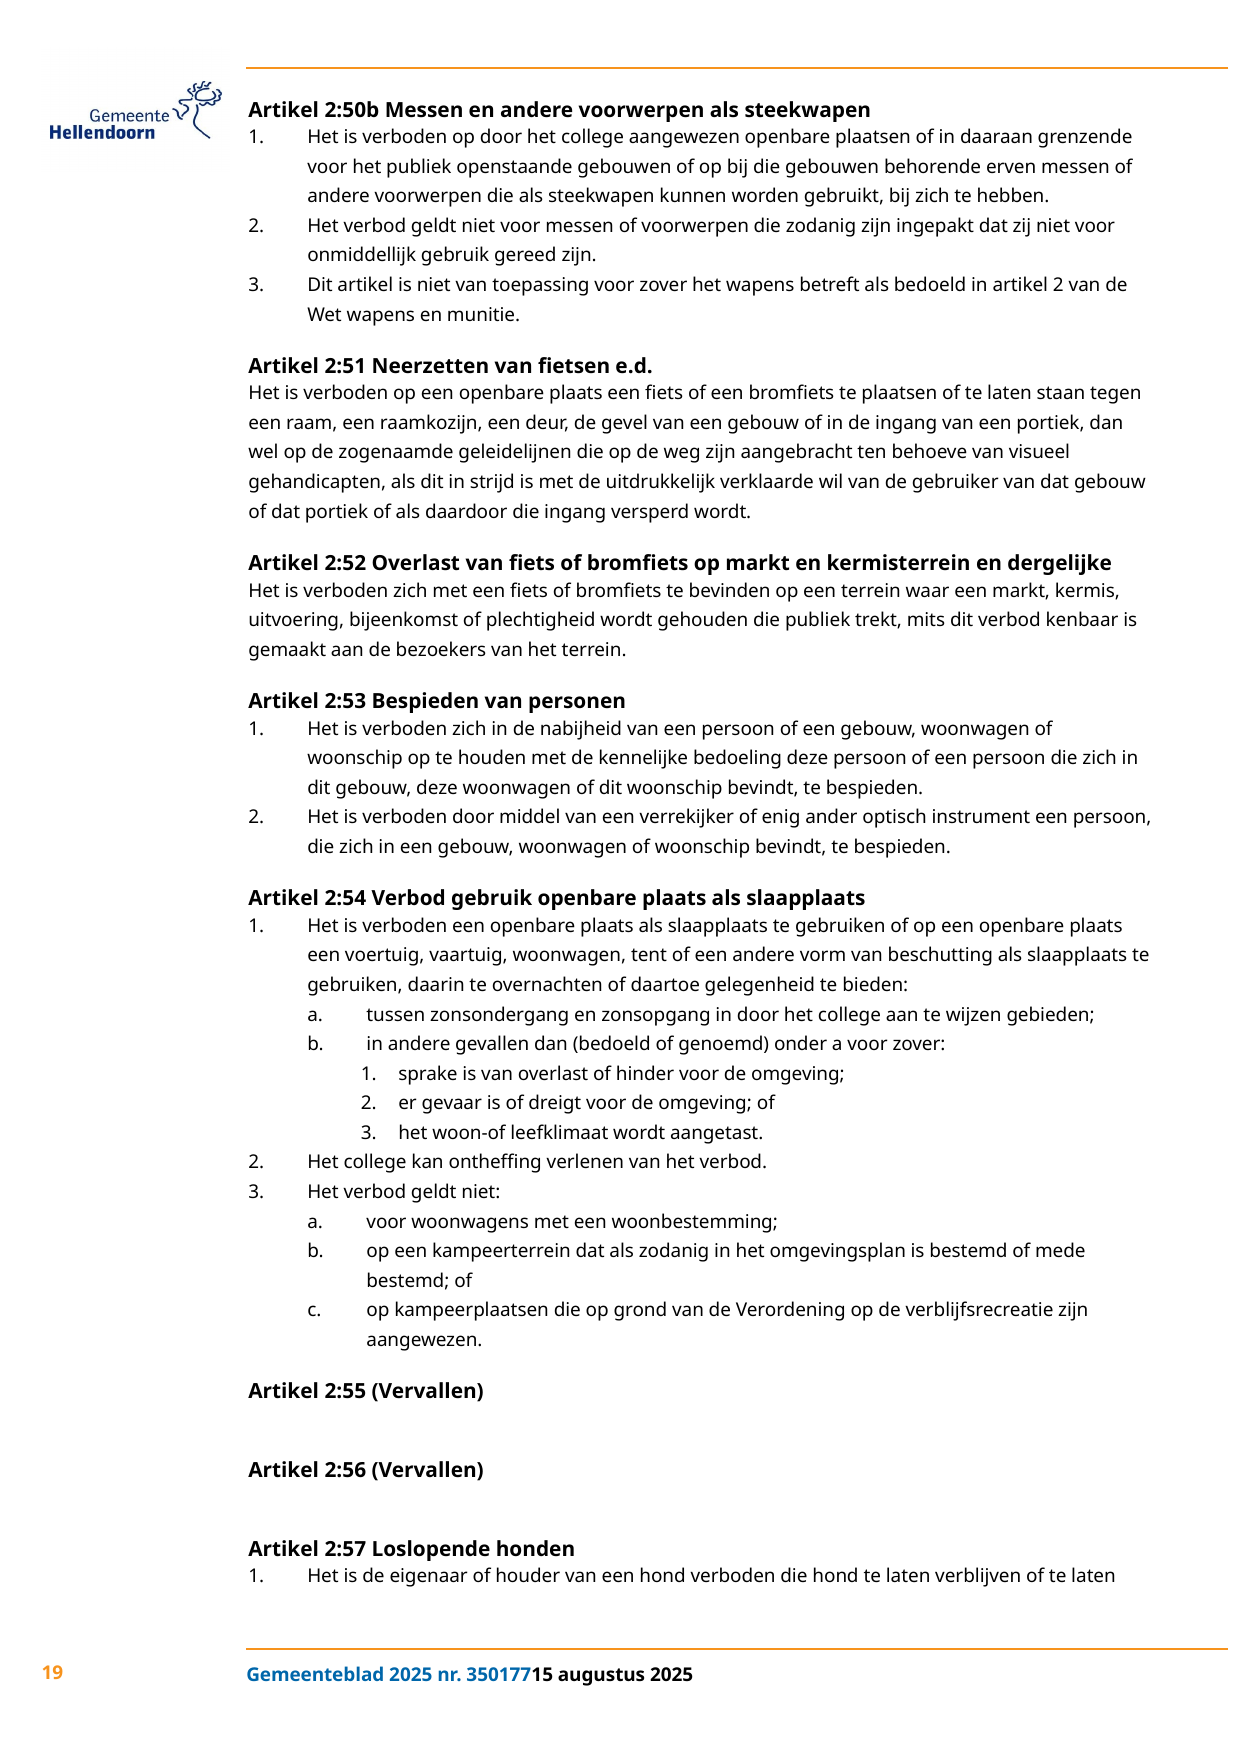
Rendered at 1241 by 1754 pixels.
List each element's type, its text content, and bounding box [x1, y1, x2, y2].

text Het is verboden zich met een fiets of bromfiets te bevinden op een terrein waar een markt, kermis, uitvoering, bijeenkomst of plechtigheid wordt gehouden die publiek trekt, mits dit verbod kenbaar is gemaakt aan de bezoekers van het terrein. [248, 577, 1152, 662]
list Het is verboden op door het college aangewezen openbare plaatsen of in daaraan grenzende voor het publiek openstaande gebouwen of op bij die gebouwen behorende erven messen of andere voorwerpen die als steekwapen kunnen worden gebruikt, bij zich te hebben. [248, 123, 1152, 208]
list voor woonwagens met een woonbestemming; [307, 1208, 1152, 1233]
list tussen zonsondergang en zonsopgang in door het college aan te wijzen gebieden; [307, 1001, 1152, 1026]
list op een kampeerterrein dat als zodanig in het omgevingsplan is bestemd of mede bestemd; of [307, 1237, 1152, 1293]
text Artikel 2:53 Bespieden van personen [248, 686, 1152, 715]
list Het is verboden door middel van een verrekijker of enig ander optisch instrument een persoon, die zich in een gebouw, woonwagen of woonschip bevindt, te bespieden. [248, 803, 1152, 859]
list Het is verboden een openbare plaats als slaapplaats te gebruiken of op een openbare plaats een voertuig, vaartuig, woonwagen, tent of een andere vorm van beschutting als slaapplaats te gebruiken, daarin te overnachten of daartoe gelegenheid te bieden: [248, 912, 1152, 997]
text Artikel 2:52 Overlast van fiets of bromfiets op markt en kermisterrein en dergelijke [248, 548, 1152, 577]
list het woon-of leefklimaat wordt aangetast. [361, 1119, 1152, 1145]
text Artikel 2:51 Neerzetten van fietsen e.d. [248, 351, 1152, 379]
list op kampeerplaatsen die op grond van de Verordening op de verblijfsrecreatie zijn aangewezen. [307, 1297, 1152, 1352]
list Het verbod geldt niet voor messen of voorwerpen die zodanig zijn ingepakt dat zij niet voor onmiddellijk gebruik gereed zijn. [248, 212, 1152, 267]
text Artikel 2:56 (Vervallen) [248, 1455, 1152, 1484]
text Artikel 2:54 Verbod gebruik openbare plaats als slaapplaats [248, 883, 1152, 912]
list Het verbod geldt niet: [248, 1178, 1152, 1204]
list Dit artikel is niet van toepassing voor zover het wapens betreft als bedoeld in artikel 2 van de Wet wapens en munitie. [248, 271, 1152, 326]
list sprake is van overlast of hinder voor de omgeving; [361, 1060, 1152, 1086]
list Het college kan ontheffing verlenen van het verbod. [248, 1149, 1152, 1174]
text Artikel 2:57 Loslopende honden [248, 1534, 1152, 1563]
list er gevaar is of dreigt voor de omgeving; of [361, 1089, 1152, 1115]
text Artikel 2:55 (Vervallen) [248, 1377, 1152, 1405]
list Het is verboden zich in de nabijheid van een persoon of een gebouw, woonwagen of woonschip op te houden met de kennelijke bedoeling deze persoon of een persoon die zich in dit gebouw, deze woonwagen of dit woonschip bevindt, te bespieden. [248, 715, 1152, 800]
list Het is de eigenaar of houder van een hond verboden die hond te laten verblijven of te laten [248, 1563, 1152, 1588]
list in andere gevallen dan (bedoeld of genoemd) onder a voor zover: [307, 1030, 1152, 1056]
text Het is verboden op een openbare plaats een fiets of een bromfiets te plaatsen of te laten staan tegen een raam, een raamkozijn, een deur, de gevel van een gebouw of in de ingang van een portiek, dan wel op de zogenaamde geleidelijnen die op de weg zijn aangebracht ten behoeve van visueel gehandicapten, als dit in strijd is met de uitdrukkelijk verklaarde wil van de gebruiker van dat gebouw of dat portiek of als daardoor die ingang versperd wordt. [248, 379, 1152, 524]
picture [41, 47, 231, 172]
text Artikel 2:50b Messen en andere voorwerpen als steekwapen [248, 95, 1152, 123]
